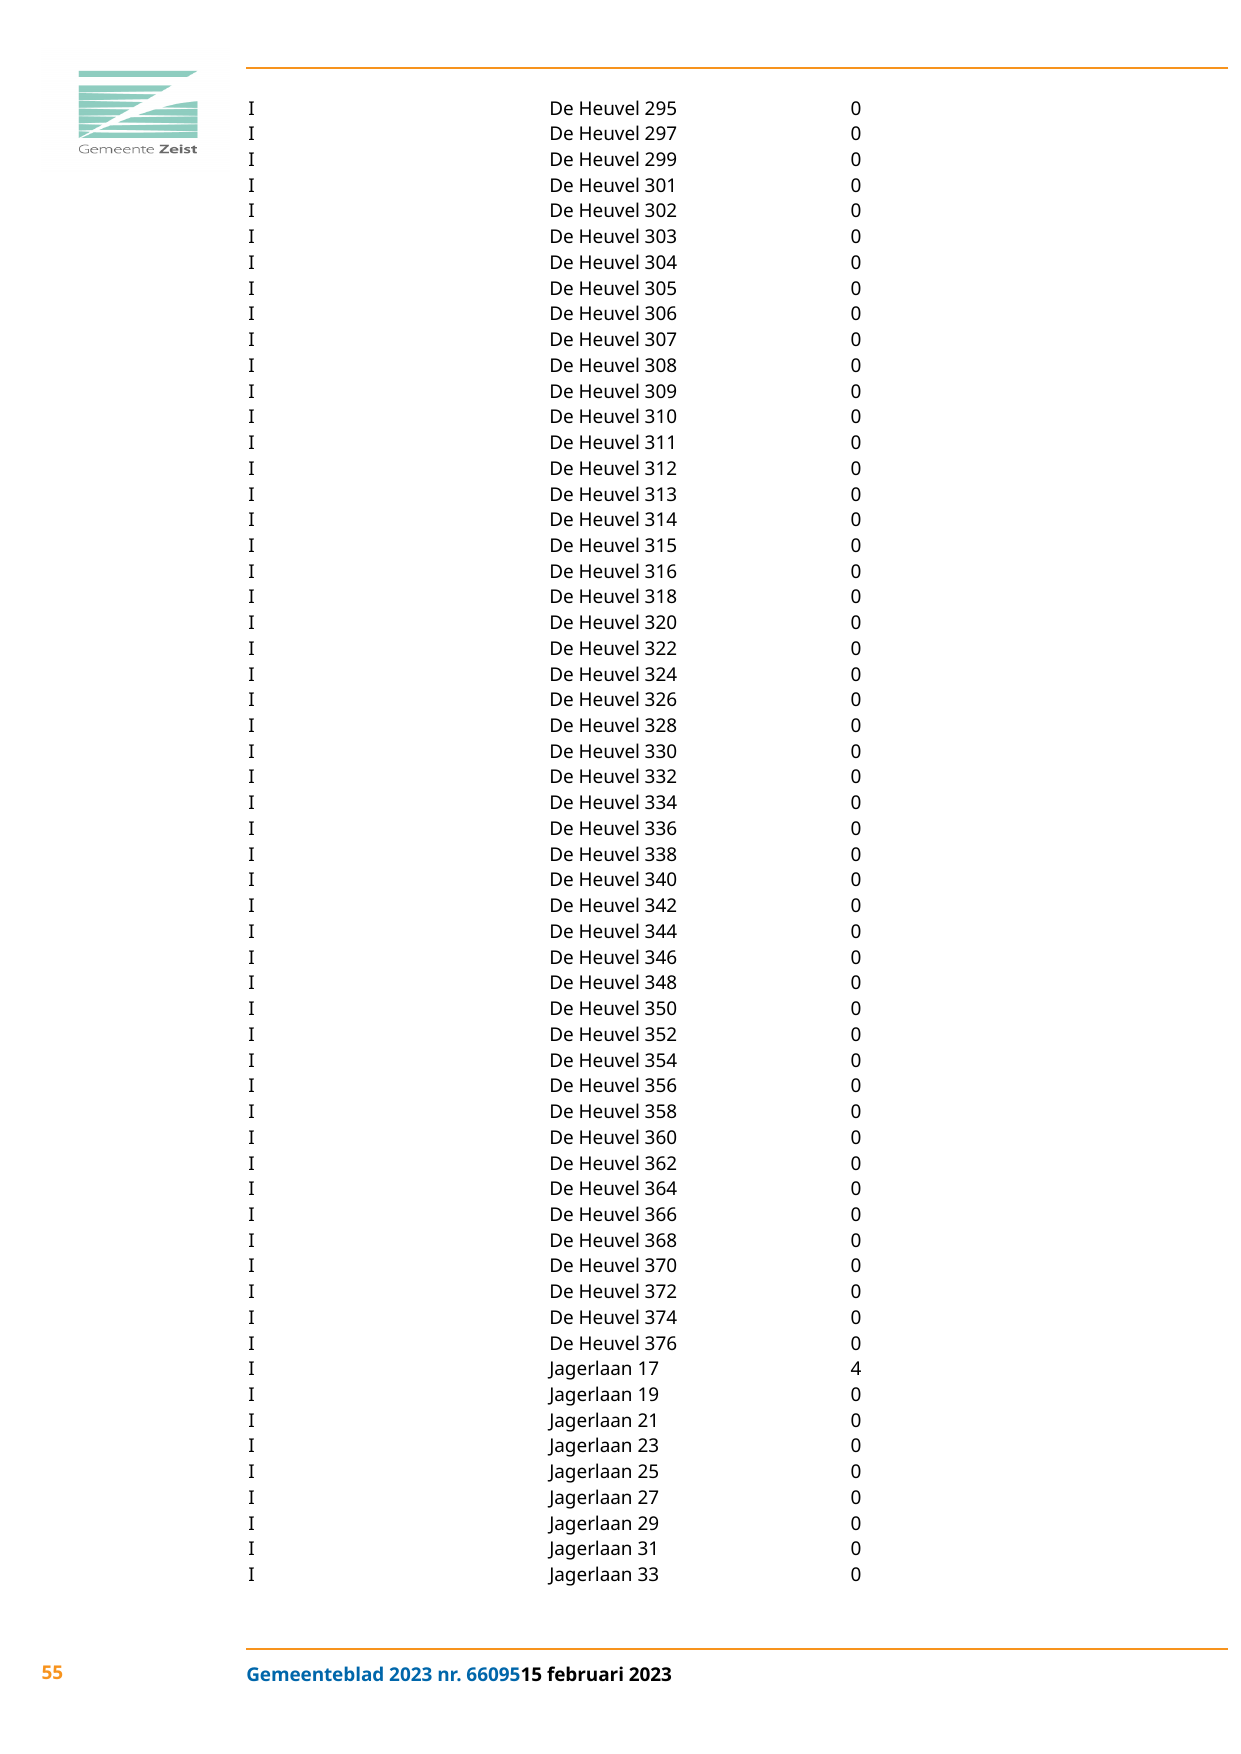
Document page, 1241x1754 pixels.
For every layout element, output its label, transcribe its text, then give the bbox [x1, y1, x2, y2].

table_cell De Heuvel 358 [549, 1098, 850, 1124]
table_cell I [248, 867, 549, 892]
table_cell I [248, 1407, 549, 1433]
table_cell De Heuvel 302 [549, 198, 850, 223]
table_cell De Heuvel 307 [549, 326, 850, 352]
table_cell 0 [850, 635, 1152, 661]
table_cell De Heuvel 311 [549, 429, 850, 455]
table_cell 0 [850, 867, 1152, 892]
table_cell De Heuvel 356 [549, 1073, 850, 1098]
table_cell I [248, 506, 549, 532]
table_cell I [248, 1536, 549, 1561]
table_cell I [248, 1356, 549, 1381]
table_cell Jagerlaan 23 [549, 1433, 850, 1458]
table_cell I [248, 198, 549, 223]
table_cell I [248, 1278, 549, 1304]
table_cell I [248, 455, 549, 481]
table_cell De Heuvel 318 [549, 584, 850, 609]
table_cell De Heuvel 299 [549, 146, 850, 172]
table_cell I [248, 326, 549, 352]
table_cell 0 [850, 1150, 1152, 1175]
table_cell 0 [850, 378, 1152, 403]
table_cell I [248, 635, 549, 661]
table_cell 0 [850, 1536, 1152, 1561]
table_cell De Heuvel 366 [549, 1201, 850, 1227]
table_cell I [248, 815, 549, 841]
table_cell De Heuvel 328 [549, 712, 850, 738]
table_cell De Heuvel 334 [549, 790, 850, 815]
table_cell 0 [850, 1304, 1152, 1330]
picture [41, 47, 231, 172]
table_cell 0 [850, 532, 1152, 558]
table_cell 0 [850, 1484, 1152, 1510]
table_cell I [248, 1227, 549, 1253]
table_cell De Heuvel 324 [549, 661, 850, 687]
table_cell De Heuvel 368 [549, 1227, 850, 1253]
table_cell 0 [850, 687, 1152, 712]
table_cell 0 [850, 224, 1152, 249]
table_cell 0 [850, 558, 1152, 584]
table_cell De Heuvel 360 [549, 1124, 850, 1150]
table_cell De Heuvel 350 [549, 995, 850, 1021]
table_cell De Heuvel 315 [549, 532, 850, 558]
table_cell De Heuvel 303 [549, 224, 850, 249]
table_cell I [248, 121, 549, 146]
table_cell 0 [850, 918, 1152, 944]
table_cell 0 [850, 1253, 1152, 1278]
table_cell 0 [850, 275, 1152, 301]
table_cell Jagerlaan 21 [549, 1407, 850, 1433]
table_cell I [248, 1484, 549, 1510]
table_cell 0 [850, 841, 1152, 867]
table_cell De Heuvel 346 [549, 944, 850, 969]
table_cell 0 [850, 172, 1152, 198]
table_cell I [248, 1201, 549, 1227]
table_cell I [248, 172, 549, 198]
table_cell De Heuvel 308 [549, 352, 850, 378]
table_cell 0 [850, 404, 1152, 429]
table_cell 0 [850, 481, 1152, 506]
table_cell I [248, 301, 549, 326]
table_cell I [248, 1047, 549, 1072]
table_cell 0 [850, 1098, 1152, 1124]
table_cell De Heuvel 352 [549, 1021, 850, 1047]
table_cell De Heuvel 309 [549, 378, 850, 403]
table_cell 0 [850, 1201, 1152, 1227]
table_cell 0 [850, 944, 1152, 969]
table_cell Jagerlaan 31 [549, 1536, 850, 1561]
table_cell De Heuvel 314 [549, 506, 850, 532]
table_cell I [248, 893, 549, 918]
table_cell De Heuvel 330 [549, 738, 850, 764]
table_cell I [248, 378, 549, 403]
table_cell I [248, 712, 549, 738]
table_cell 0 [850, 1407, 1152, 1433]
table_cell I [248, 687, 549, 712]
table_cell Jagerlaan 29 [549, 1510, 850, 1536]
table_cell De Heuvel 295 [549, 95, 850, 121]
table_cell De Heuvel 372 [549, 1278, 850, 1304]
table_cell I [248, 738, 549, 764]
table_cell 0 [850, 1433, 1152, 1458]
table_cell I [248, 661, 549, 687]
table_cell 0 [850, 970, 1152, 995]
table_cell De Heuvel 306 [549, 301, 850, 326]
table_cell 0 [850, 1381, 1152, 1407]
table_cell De Heuvel 326 [549, 687, 850, 712]
table_cell Jagerlaan 25 [549, 1459, 850, 1484]
table_cell 0 [850, 1459, 1152, 1484]
table_cell De Heuvel 313 [549, 481, 850, 506]
table_cell I [248, 1433, 549, 1458]
table_cell 0 [850, 1278, 1152, 1304]
table_cell 0 [850, 95, 1152, 121]
table_cell I [248, 429, 549, 455]
table_cell De Heuvel 322 [549, 635, 850, 661]
table_cell 0 [850, 661, 1152, 687]
table_cell 0 [850, 764, 1152, 789]
table_cell De Heuvel 354 [549, 1047, 850, 1072]
table_cell 0 [850, 352, 1152, 378]
table_cell De Heuvel 374 [549, 1304, 850, 1330]
table_cell De Heuvel 344 [549, 918, 850, 944]
table_cell I [248, 841, 549, 867]
table_cell De Heuvel 376 [549, 1330, 850, 1356]
table_cell 0 [850, 790, 1152, 815]
table_cell De Heuvel 316 [549, 558, 850, 584]
table_cell I [248, 146, 549, 172]
table_cell I [248, 1021, 549, 1047]
table_cell 0 [850, 815, 1152, 841]
table_cell De Heuvel 348 [549, 970, 850, 995]
table_cell 0 [850, 429, 1152, 455]
table_cell De Heuvel 362 [549, 1150, 850, 1175]
table_cell I [248, 95, 549, 121]
table_cell I [248, 404, 549, 429]
table_cell I [248, 1561, 549, 1587]
table_cell 0 [850, 1124, 1152, 1150]
table_cell I [248, 1304, 549, 1330]
table_cell Jagerlaan 17 [549, 1356, 850, 1381]
table_cell De Heuvel 370 [549, 1253, 850, 1278]
table_cell I [248, 1124, 549, 1150]
table_cell 0 [850, 1510, 1152, 1536]
table_cell I [248, 918, 549, 944]
table_cell De Heuvel 297 [549, 121, 850, 146]
table_cell 0 [850, 1021, 1152, 1047]
table_cell I [248, 584, 549, 609]
table_cell I [248, 1098, 549, 1124]
table_cell I [248, 1459, 549, 1484]
table_cell I [248, 764, 549, 789]
table_cell I [248, 558, 549, 584]
table_cell I [248, 944, 549, 969]
table_cell 0 [850, 198, 1152, 223]
table_cell 0 [850, 1330, 1152, 1356]
table_cell I [248, 790, 549, 815]
table_cell 0 [850, 1227, 1152, 1253]
table_cell 0 [850, 712, 1152, 738]
table_cell De Heuvel 301 [549, 172, 850, 198]
table_cell 0 [850, 326, 1152, 352]
table_cell 0 [850, 995, 1152, 1021]
table_cell I [248, 1330, 549, 1356]
table_cell 0 [850, 506, 1152, 532]
table_cell De Heuvel 320 [549, 609, 850, 635]
table_cell 0 [850, 1175, 1152, 1201]
table_cell 0 [850, 121, 1152, 146]
table_cell 0 [850, 455, 1152, 481]
table_cell De Heuvel 364 [549, 1175, 850, 1201]
table_cell I [248, 275, 549, 301]
table_cell Jagerlaan 27 [549, 1484, 850, 1510]
table_cell De Heuvel 332 [549, 764, 850, 789]
table_cell I [248, 1510, 549, 1536]
table_cell 0 [850, 1047, 1152, 1072]
table_cell 0 [850, 249, 1152, 275]
table_cell 0 [850, 301, 1152, 326]
table_cell De Heuvel 340 [549, 867, 850, 892]
table_cell Jagerlaan 33 [549, 1561, 850, 1587]
table_cell I [248, 1150, 549, 1175]
table_cell De Heuvel 342 [549, 893, 850, 918]
table_cell 0 [850, 738, 1152, 764]
table_cell 0 [850, 609, 1152, 635]
table_cell I [248, 532, 549, 558]
table_cell De Heuvel 336 [549, 815, 850, 841]
table_cell 0 [850, 893, 1152, 918]
table_cell I [248, 481, 549, 506]
table_cell De Heuvel 304 [549, 249, 850, 275]
table_cell 0 [850, 1073, 1152, 1098]
table_cell I [248, 249, 549, 275]
table_cell I [248, 995, 549, 1021]
table_cell I [248, 352, 549, 378]
table_cell I [248, 1175, 549, 1201]
table_cell I [248, 1253, 549, 1278]
table_cell De Heuvel 310 [549, 404, 850, 429]
table_cell 0 [850, 1561, 1152, 1587]
table_cell 4 [850, 1356, 1152, 1381]
table_cell De Heuvel 338 [549, 841, 850, 867]
table_cell I [248, 1381, 549, 1407]
table_cell I [248, 970, 549, 995]
table_cell I [248, 1073, 549, 1098]
table_cell 0 [850, 146, 1152, 172]
table_cell I [248, 224, 549, 249]
table_cell De Heuvel 312 [549, 455, 850, 481]
table_cell I [248, 609, 549, 635]
table_cell Jagerlaan 19 [549, 1381, 850, 1407]
table_cell De Heuvel 305 [549, 275, 850, 301]
table_cell 0 [850, 584, 1152, 609]
